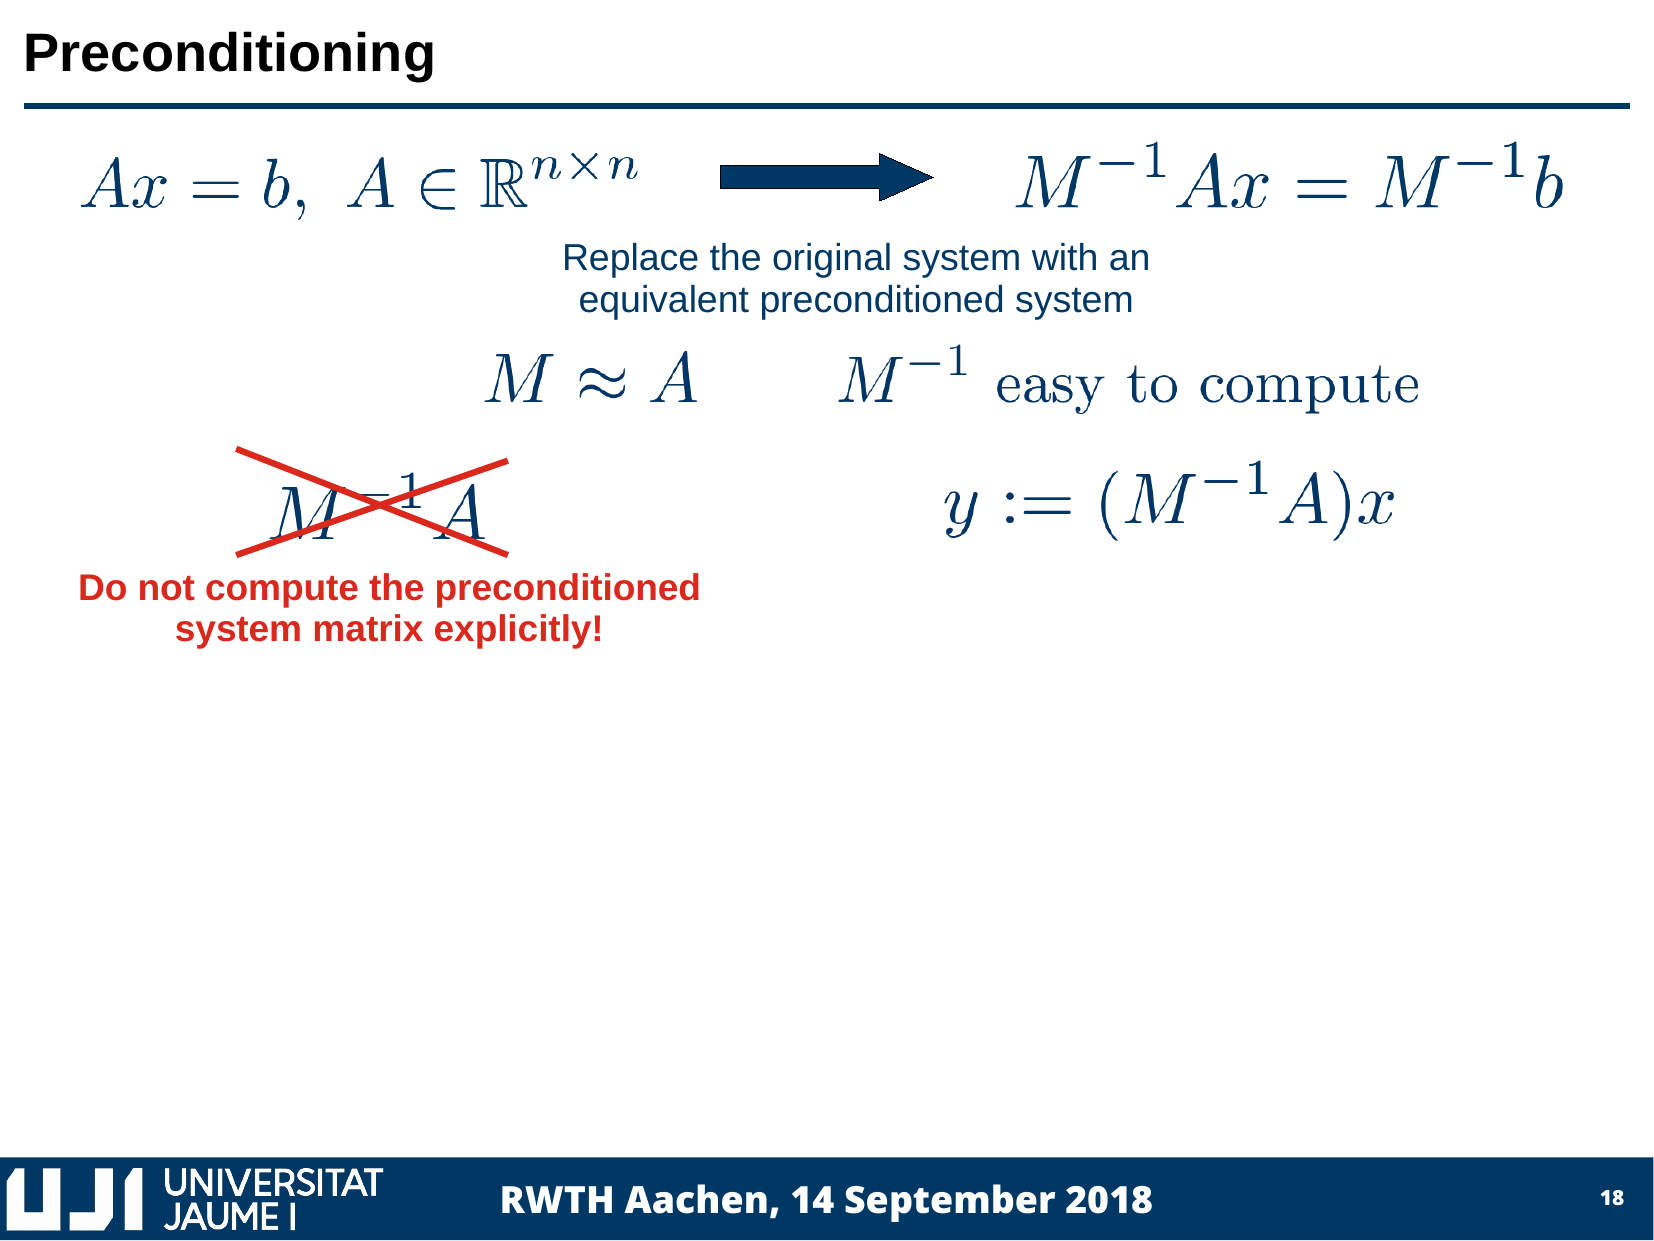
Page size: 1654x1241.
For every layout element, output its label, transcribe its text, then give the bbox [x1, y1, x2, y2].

picture [307, 472, 462, 501]
picture [391, 473, 485, 539]
picture [838, 344, 1418, 414]
picture [295, 509, 455, 539]
picture [0, 1158, 390, 1241]
text_box [720, 153, 934, 201]
picture [81, 153, 638, 220]
picture [1015, 141, 1563, 208]
text_box Do not compute the preconditioned system matrix explicitly! [0, 566, 733, 650]
picture [944, 460, 1394, 541]
picture [269, 472, 368, 539]
title Preconditioning [23, 0, 1630, 107]
list Replace the original system with an equivalent preconditioned system [437, 236, 1205, 343]
picture [484, 351, 697, 402]
